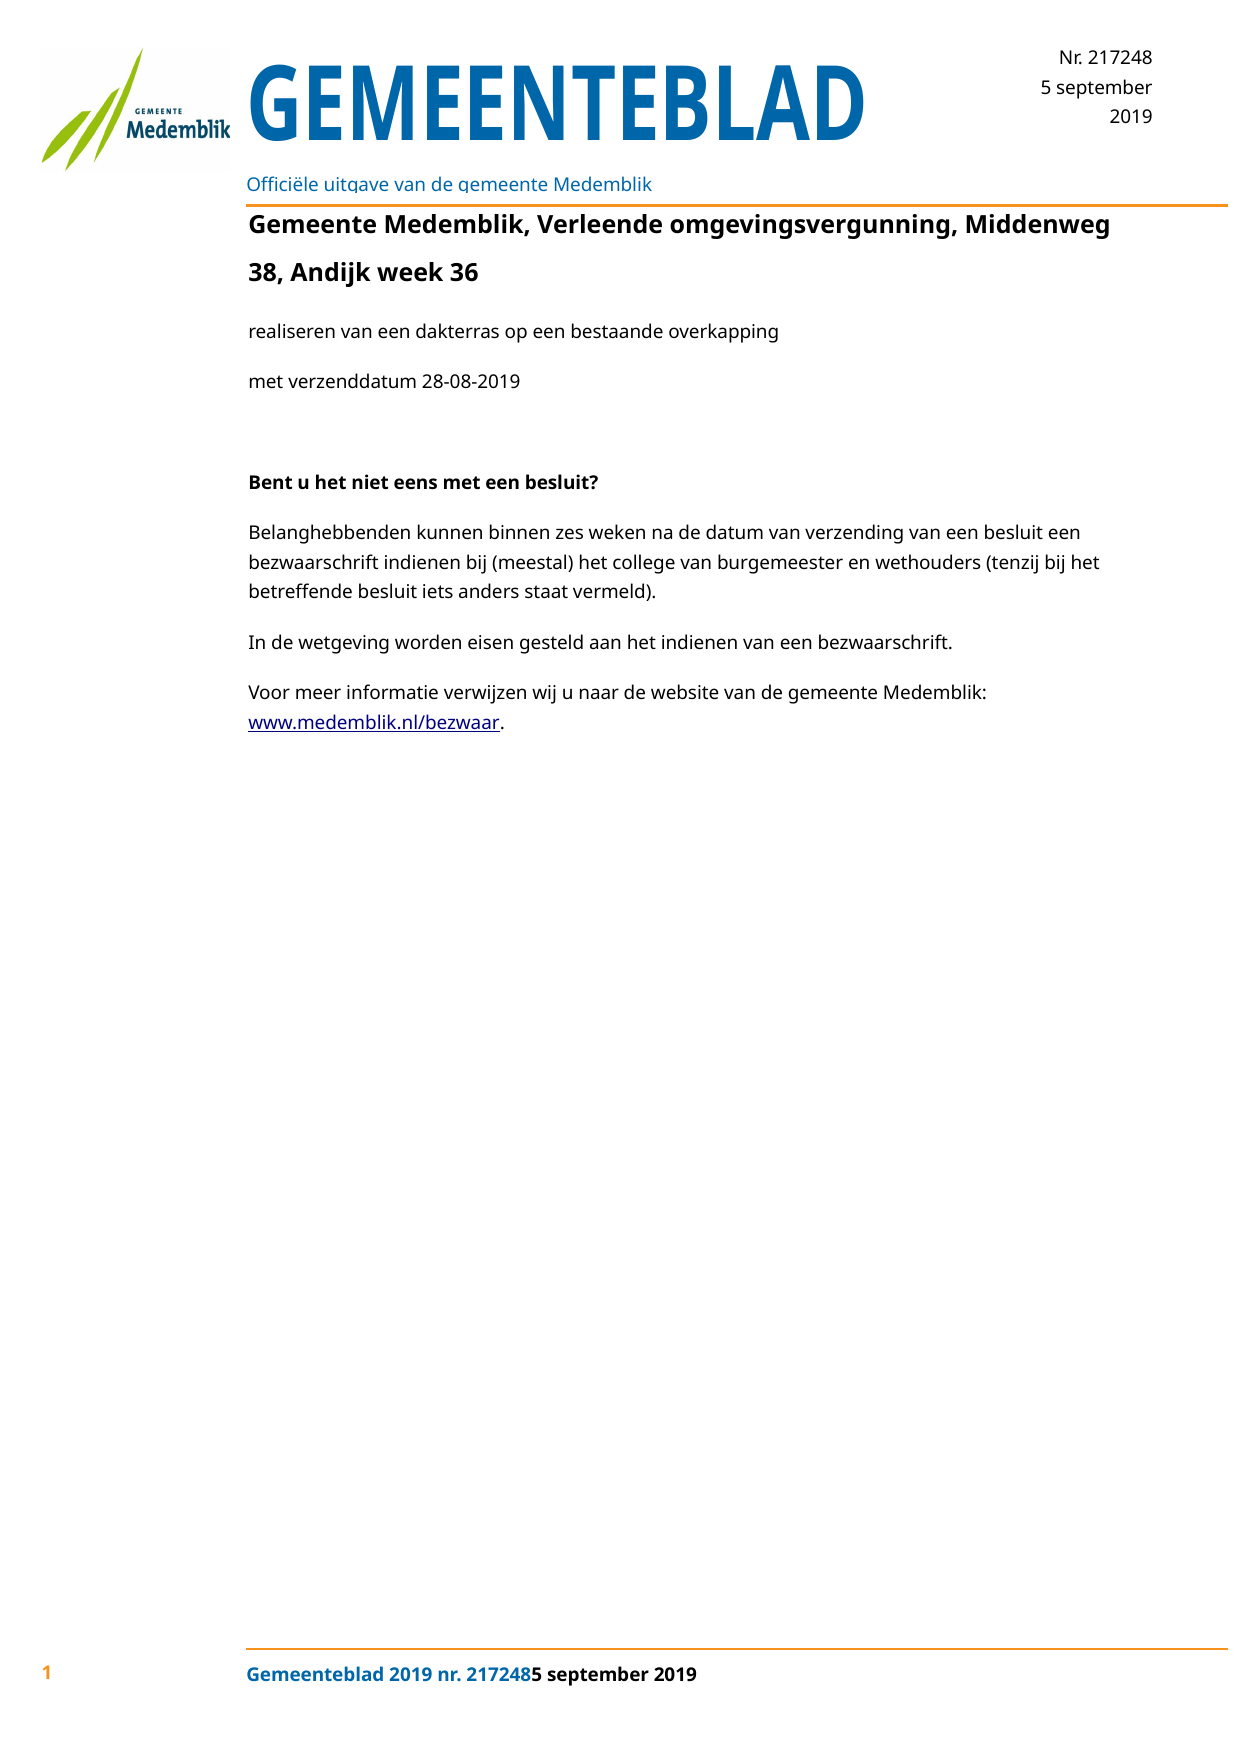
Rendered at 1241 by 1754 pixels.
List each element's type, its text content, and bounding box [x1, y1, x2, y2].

picture [41, 47, 231, 172]
text Gemeente Medemblik, Verleende omgevingsvergunning, Middenweg 38, Andijk week 36 [248, 207, 1152, 288]
text Belanghebbenden kunnen binnen zes weken na de datum van verzending van een besluit een bezwaarschrift indienen bij (meestal) het college van burgemeester en wethouders (tenzij bij het betreffende besluit iets anders staat vermeld). [248, 519, 1152, 604]
text Voor meer informatie verwijzen wij u naar de website van de gemeente Medemblik: www.medemblik.nl/bezwaar. [248, 679, 1152, 735]
text met verzenddatum 28-08-2019 [248, 368, 1152, 394]
text In de wetgeving worden eisen gesteld aan het indienen van een bezwaarschrift. [248, 629, 1152, 655]
text Bent u het niet eens met een besluit? [248, 469, 1152, 495]
text realiseren van een dakterras op een bestaande overkapping [248, 318, 1152, 344]
